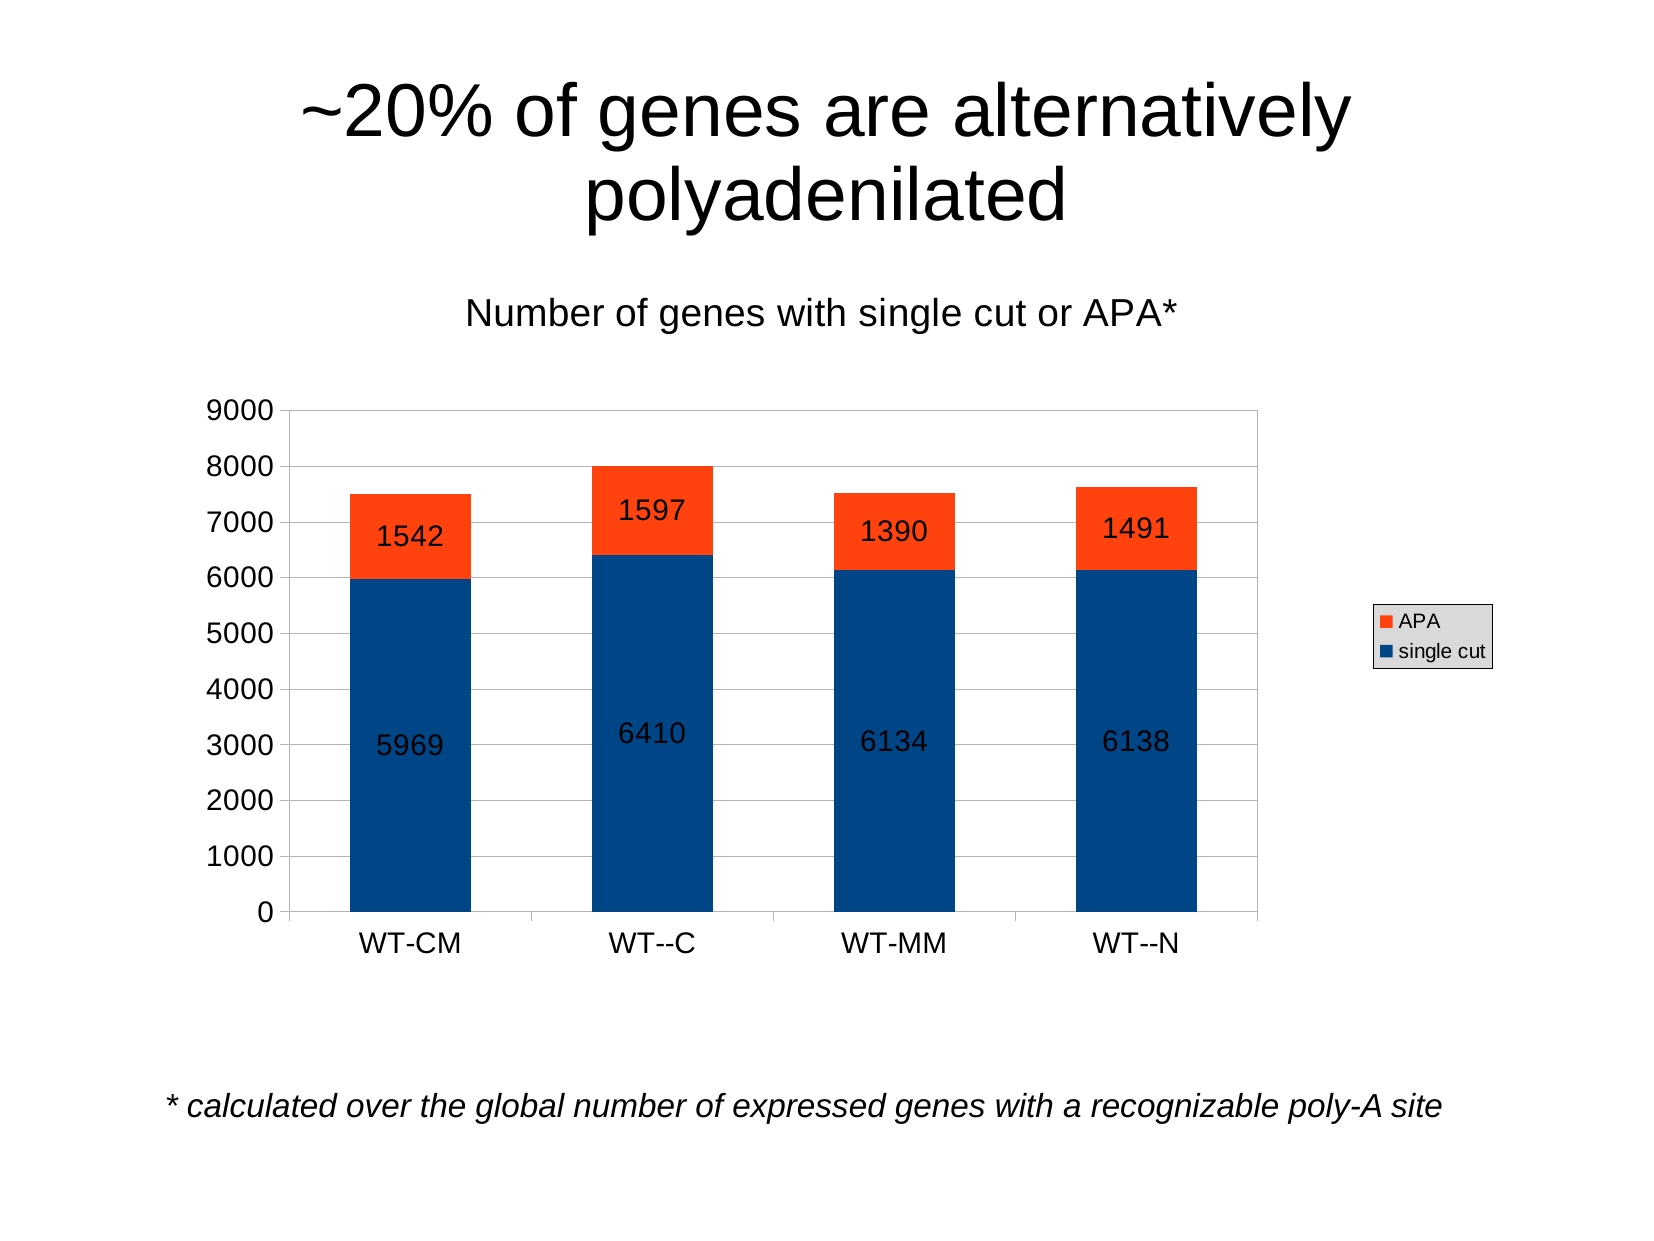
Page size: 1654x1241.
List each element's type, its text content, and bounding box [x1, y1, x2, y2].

text_box * calculated over the global number of expressed genes with a recognizable poly-A site [150, 1080, 1461, 1132]
title ~20% of genes are alternatively polyadenilated [82, 49, 1571, 257]
chart [139, 255, 1506, 1018]
